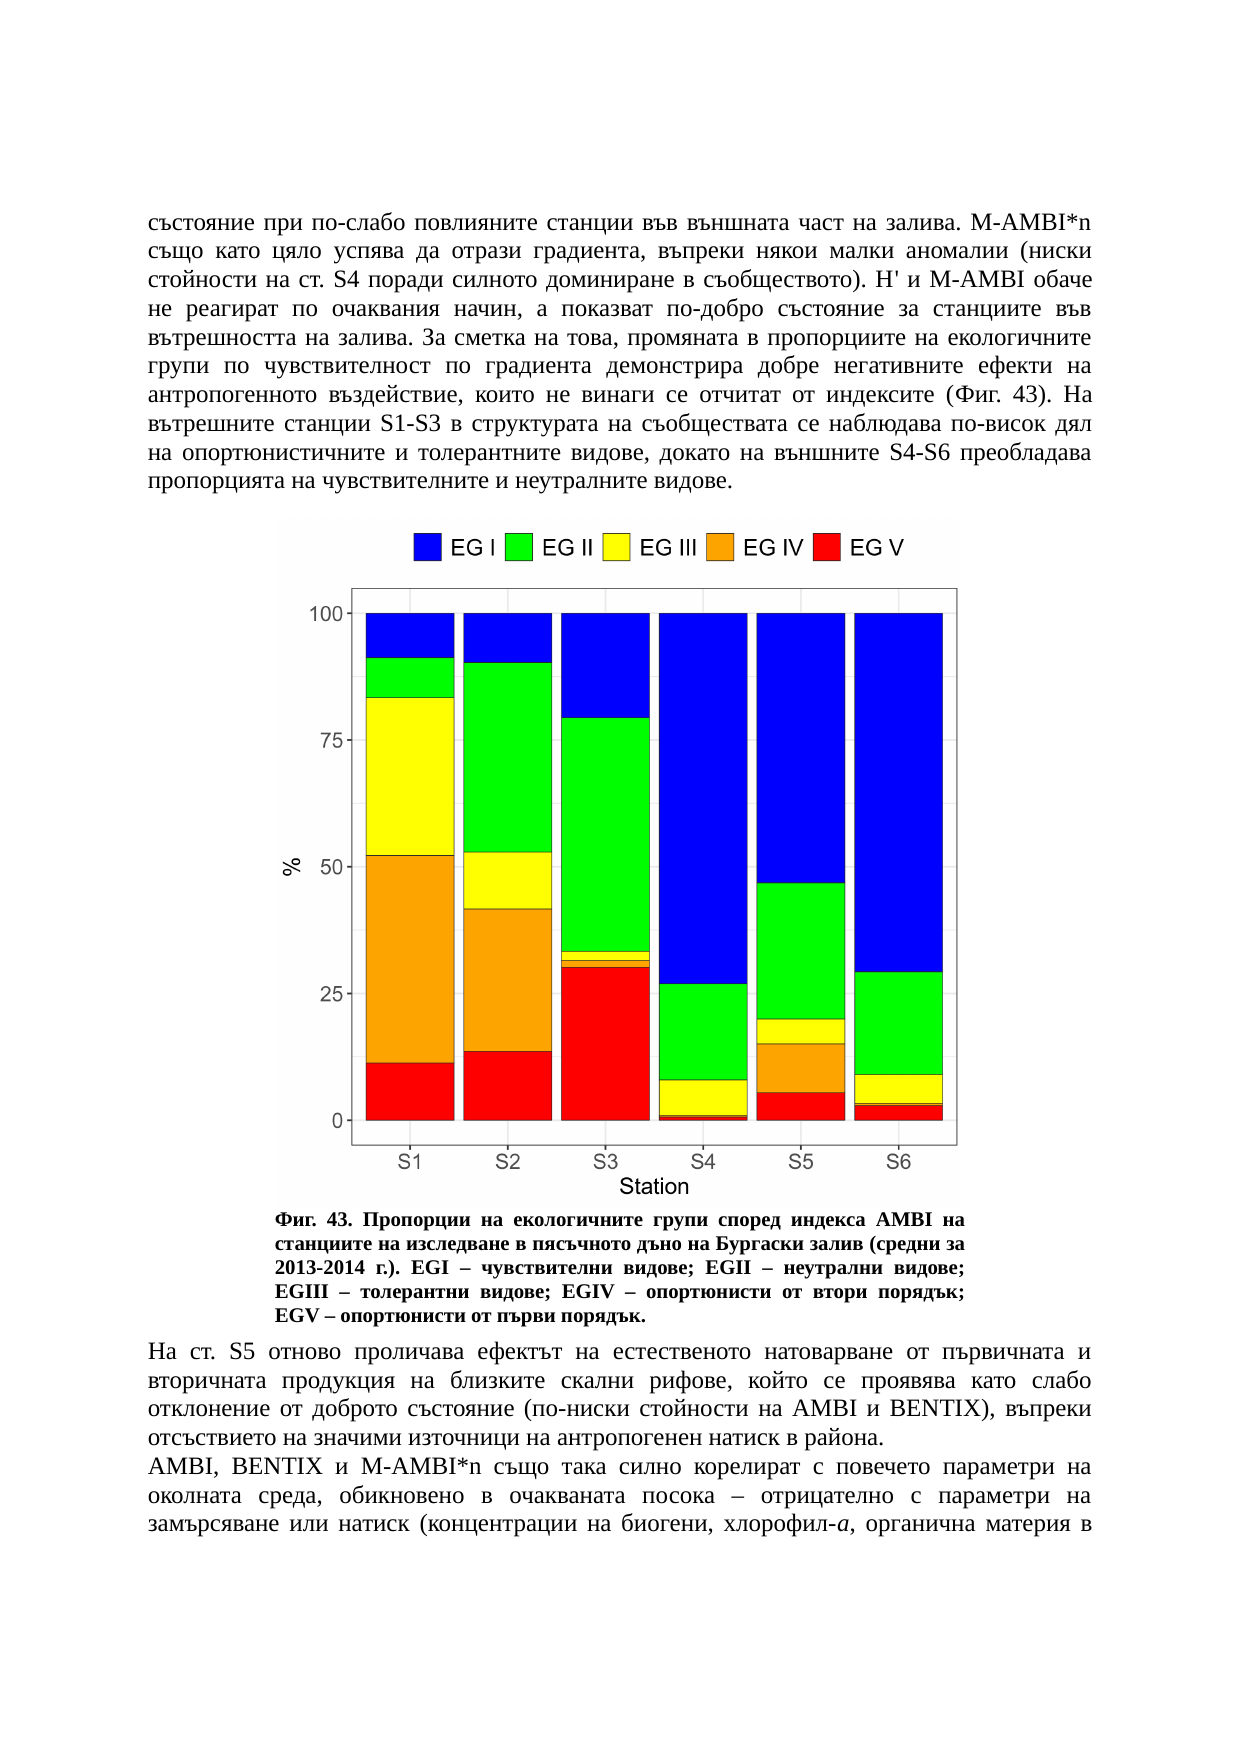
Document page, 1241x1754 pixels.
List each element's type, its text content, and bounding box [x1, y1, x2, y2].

text На ст. S5 отново проличава ефектът на естественото натоварване от първичната и вторичната продукция на близките скални рифове, който се проявява като слабо отклонение от доброто състояние (по-ниски стойности на AMBI и BENTIX), въпреки отсъствието на значими източници на антропогенен натиск в района. [148, 1336, 1093, 1451]
text състояние при по-слабо повлияните станции във външната част на залива. M-AMBI*n също като цяло успява да отрази градиента, въпреки някои малки аномалии (ниски стойности на ст. S4 поради силното доминиране в съобществото). H' и M-AMBI обаче не реагират по очаквания начин, а показват по-добро състояние за станциите във вътрешността на залива. За сметка на това, промяната в пропорциите на екологичните групи по чувствителност по градиента демонстрира добре негативните ефекти на антропогенното въздействие, които не винаги се отчитат от индексите (Фиг. 43). На вътрешните станции S1-S3 в структурата на съобществата се наблюдава по-висок дял на опортюнистичните и толерантните видове, докато на външните S4-S6 преобладава пропорцията на чувствителните и неутралните видове. [148, 207, 1093, 494]
picture [274, 515, 966, 1207]
text AMBI, BENTIX и M-AMBI*n също така силно корелират с повечето параметри на околната среда, обикновено в очакваната посока – отрицателно с параметри на замърсяване или натиск (концентрации на биогени, хлорофил-а, органична материя в [148, 1451, 1093, 1537]
text Фиг. 43. Пропорции на екологичните групи според индекса AMBI на станциите на изследване в пясъчното дъно на Бургаски залив (средни за 2013-2014 г.). EGI – чувствителни видове; EGII – неутрални видове; EGIII – толерантни видове; EGIV – опортюнисти от втори порядък; EGV – опортюнисти от първи порядък. [274, 1207, 966, 1327]
